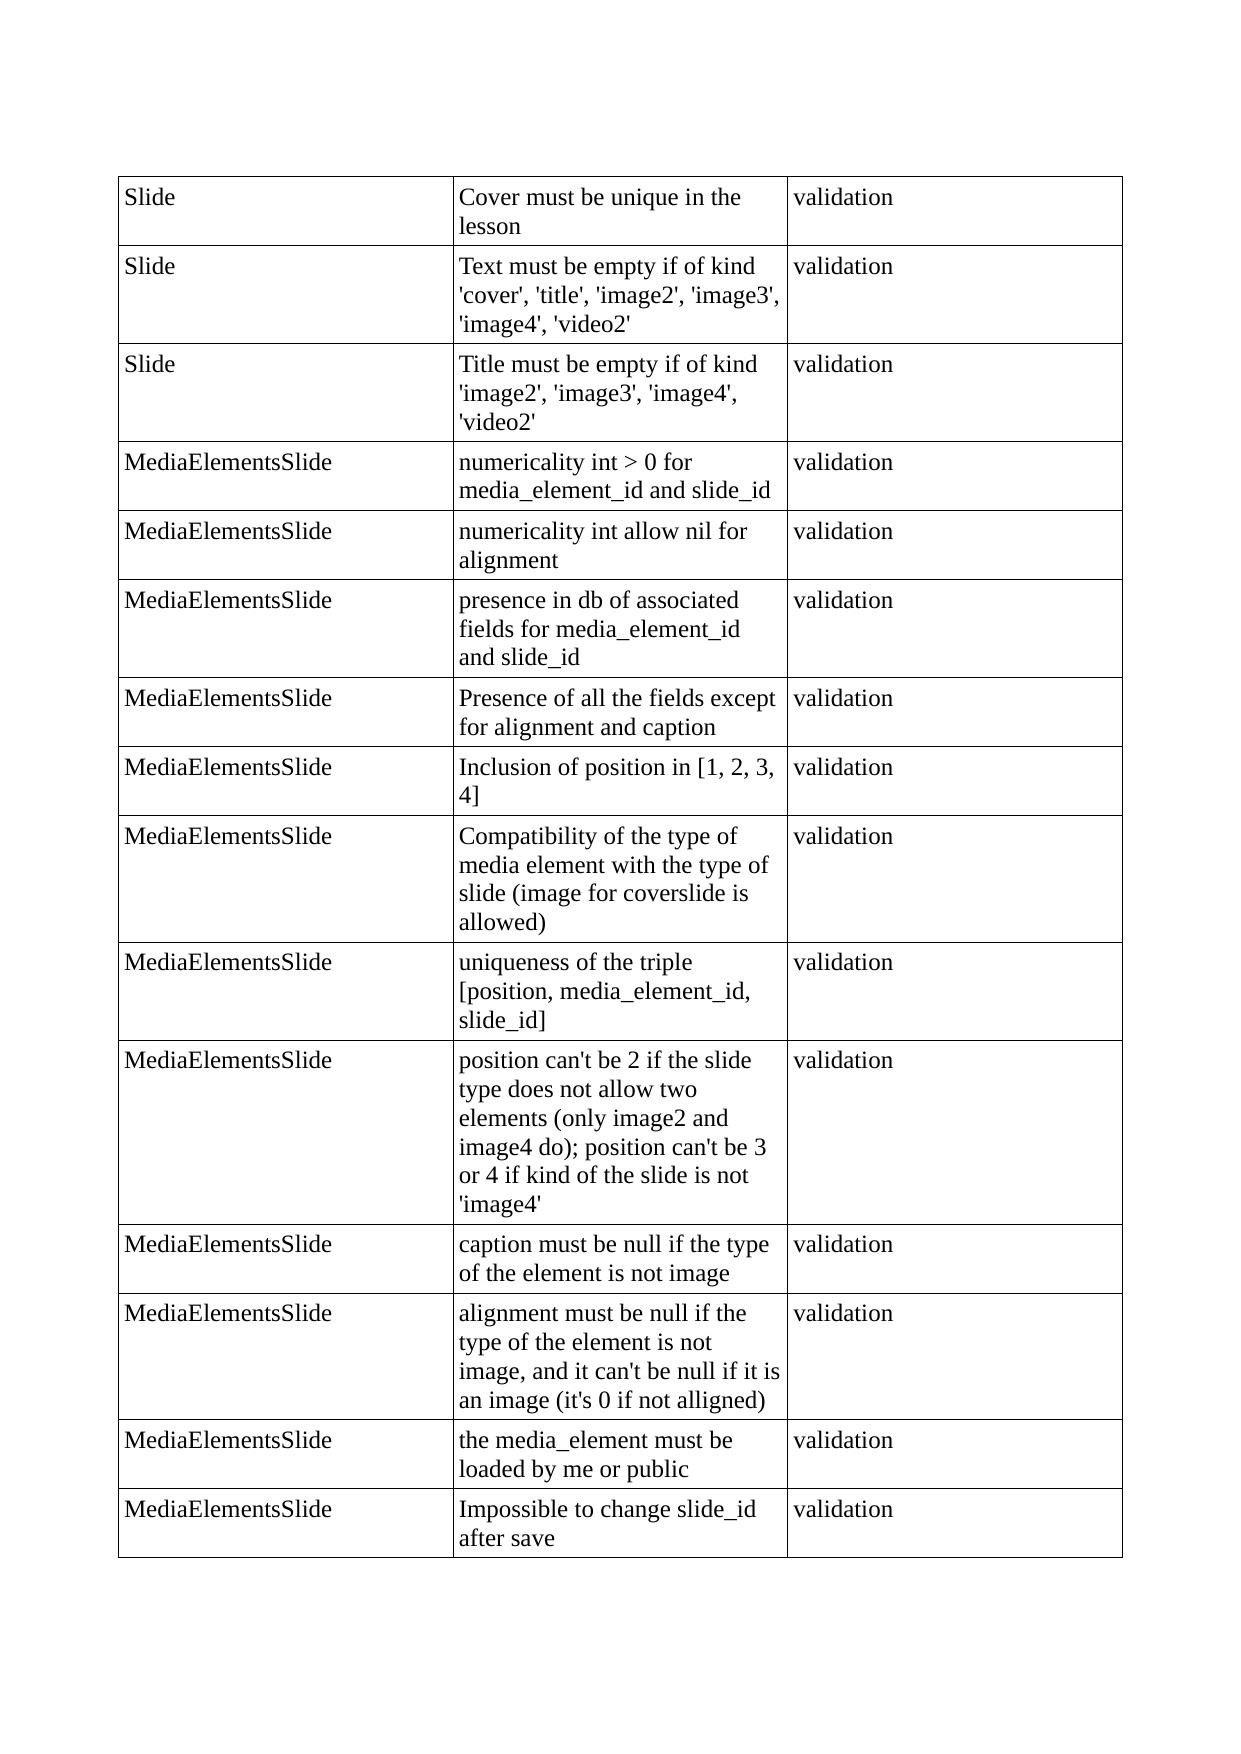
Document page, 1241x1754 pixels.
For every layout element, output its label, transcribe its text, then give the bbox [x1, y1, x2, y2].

table_cell MediaElementsSlide [119, 1420, 453, 1488]
table_cell Compatibility of the type of media element with the type of slide (image for coverslide is allowed) [454, 816, 787, 942]
table_cell validation [788, 1489, 1122, 1557]
table_cell validation [788, 678, 1122, 746]
table_cell MediaElementsSlide [119, 1225, 453, 1293]
table_cell validation [788, 442, 1122, 510]
table_cell alignment must be null if the type of the element is not image, and it can't be null if it is an image (it's 0 if not alligned) [454, 1294, 787, 1419]
table_cell Slide [119, 246, 453, 343]
table_cell validation [788, 246, 1122, 343]
table_cell numericality int allow nil for alignment [454, 511, 787, 579]
table_cell validation [788, 177, 1122, 245]
table_cell MediaElementsSlide [119, 943, 453, 1039]
table_cell validation [788, 511, 1122, 579]
table_cell Cover must be unique in the lesson [454, 177, 787, 245]
table_cell MediaElementsSlide [119, 1041, 453, 1223]
table_cell validation [788, 816, 1122, 942]
table_cell MediaElementsSlide [119, 442, 453, 510]
table_cell numericality int > 0 for media_element_id and slide_id [454, 442, 787, 510]
table_cell position can't be 2 if the slide type does not allow two elements (only image2 and image4 do); position can't be 3 or 4 if kind of the slide is not 'image4' [454, 1041, 787, 1223]
table_cell validation [788, 1294, 1122, 1419]
table_cell presence in db of associated fields for media_element_id and slide_id [454, 580, 787, 677]
table_cell MediaElementsSlide [119, 678, 453, 746]
table_cell Slide [119, 344, 453, 441]
table_cell validation [788, 747, 1122, 815]
table_cell Presence of all the fields except for alignment and caption [454, 678, 787, 746]
table_cell uniqueness of the triple [position, media_element_id, slide_id] [454, 943, 787, 1039]
table_cell MediaElementsSlide [119, 511, 453, 579]
table_cell validation [788, 1041, 1122, 1223]
table_cell MediaElementsSlide [119, 816, 453, 942]
table_cell Slide [119, 177, 453, 245]
table_cell Text must be empty if of kind 'cover', 'title', 'image2', 'image3', 'image4', 'video2' [454, 246, 787, 343]
table_cell validation [788, 943, 1122, 1039]
table_cell Inclusion of position in [1, 2, 3, 4] [454, 747, 787, 815]
table_cell MediaElementsSlide [119, 1294, 453, 1419]
table_cell the media_element must be loaded by me or public [454, 1420, 787, 1488]
table_cell validation [788, 1225, 1122, 1293]
table_cell MediaElementsSlide [119, 747, 453, 815]
table_cell validation [788, 1420, 1122, 1488]
table_cell caption must be null if the type of the element is not image [454, 1225, 787, 1293]
table_cell MediaElementsSlide [119, 580, 453, 677]
table_cell Title must be empty if of kind 'image2', 'image3', 'image4', 'video2' [454, 344, 787, 441]
table_cell validation [788, 344, 1122, 441]
table_cell MediaElementsSlide [119, 1489, 453, 1557]
table_cell validation [788, 580, 1122, 677]
table_cell Impossible to change slide_id after save [454, 1489, 787, 1557]
